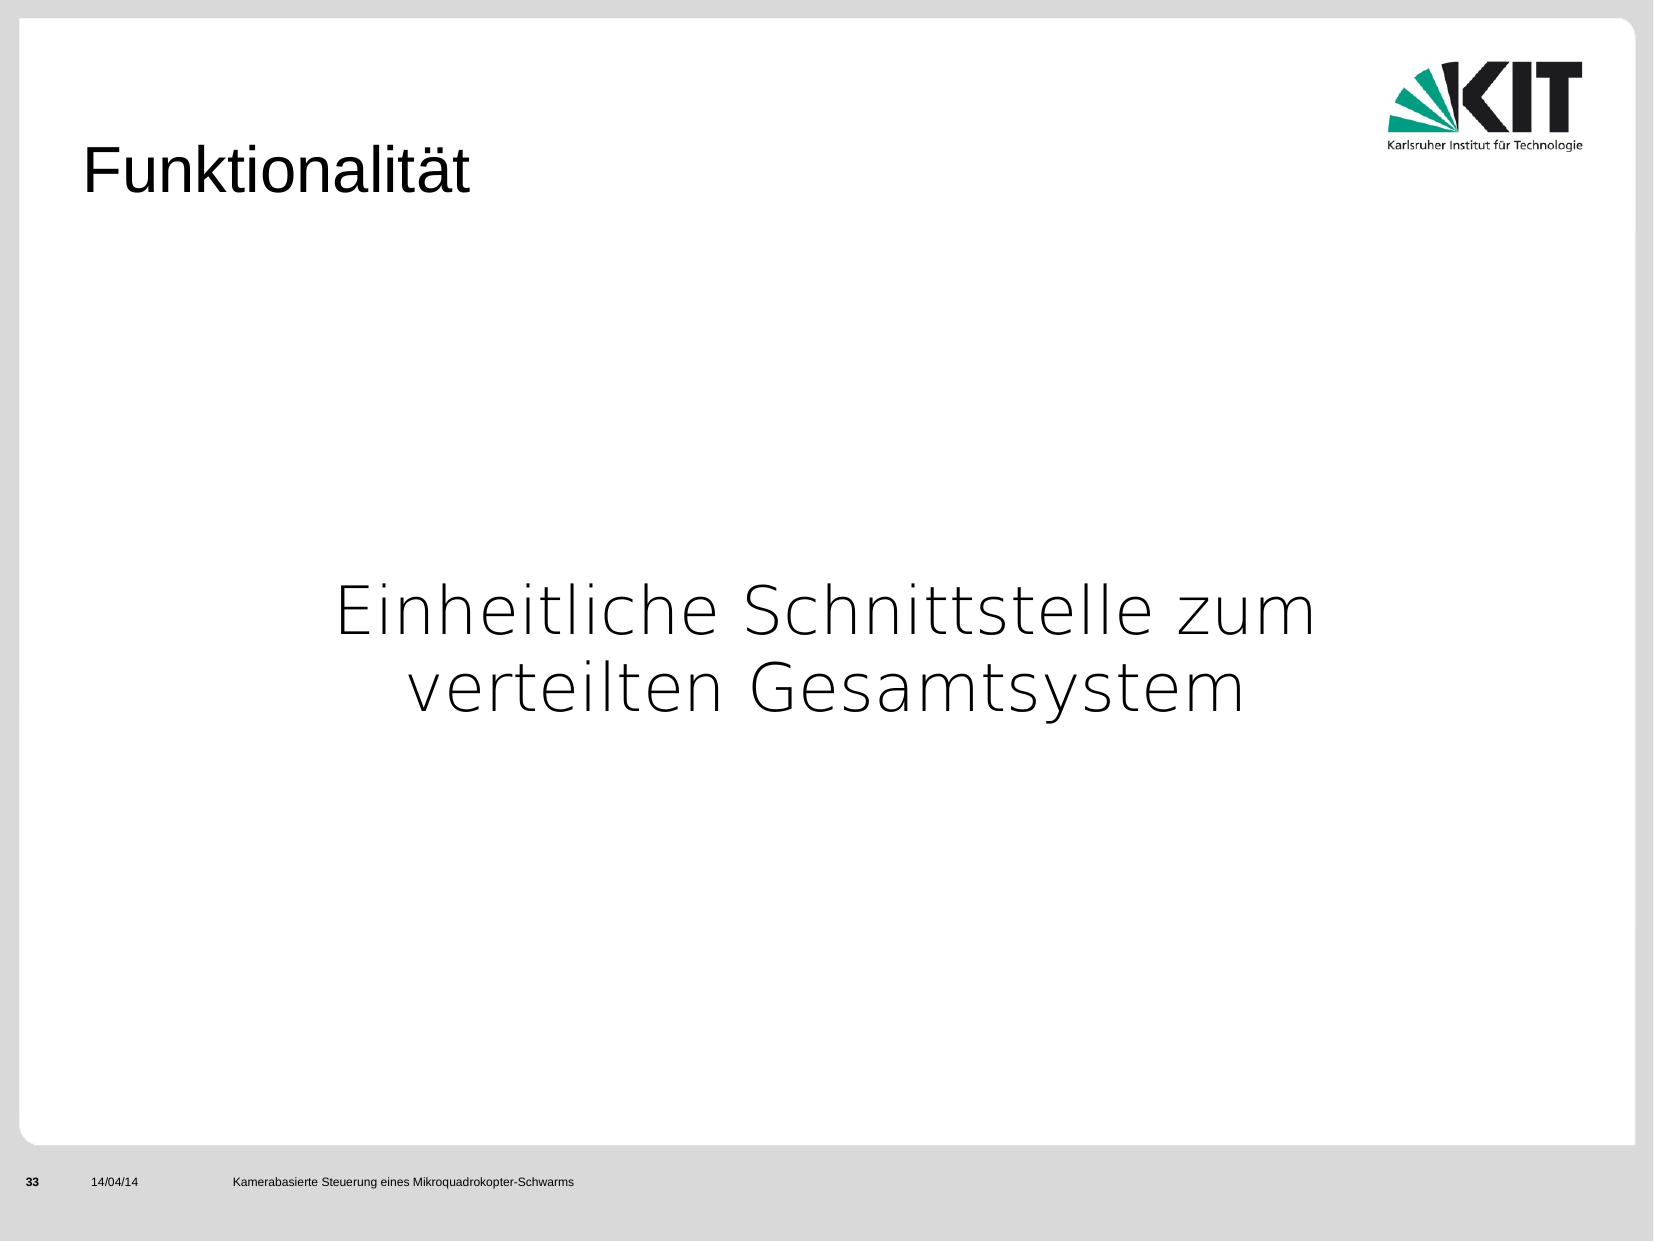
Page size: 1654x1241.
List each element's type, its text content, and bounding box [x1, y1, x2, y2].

subtitle Einheitliche Schnittstelle zum verteilten Gesamtsystem [82, 290, 1571, 1010]
picture [0, 0, 1654, 1241]
title Funktionalität [82, 49, 1571, 257]
